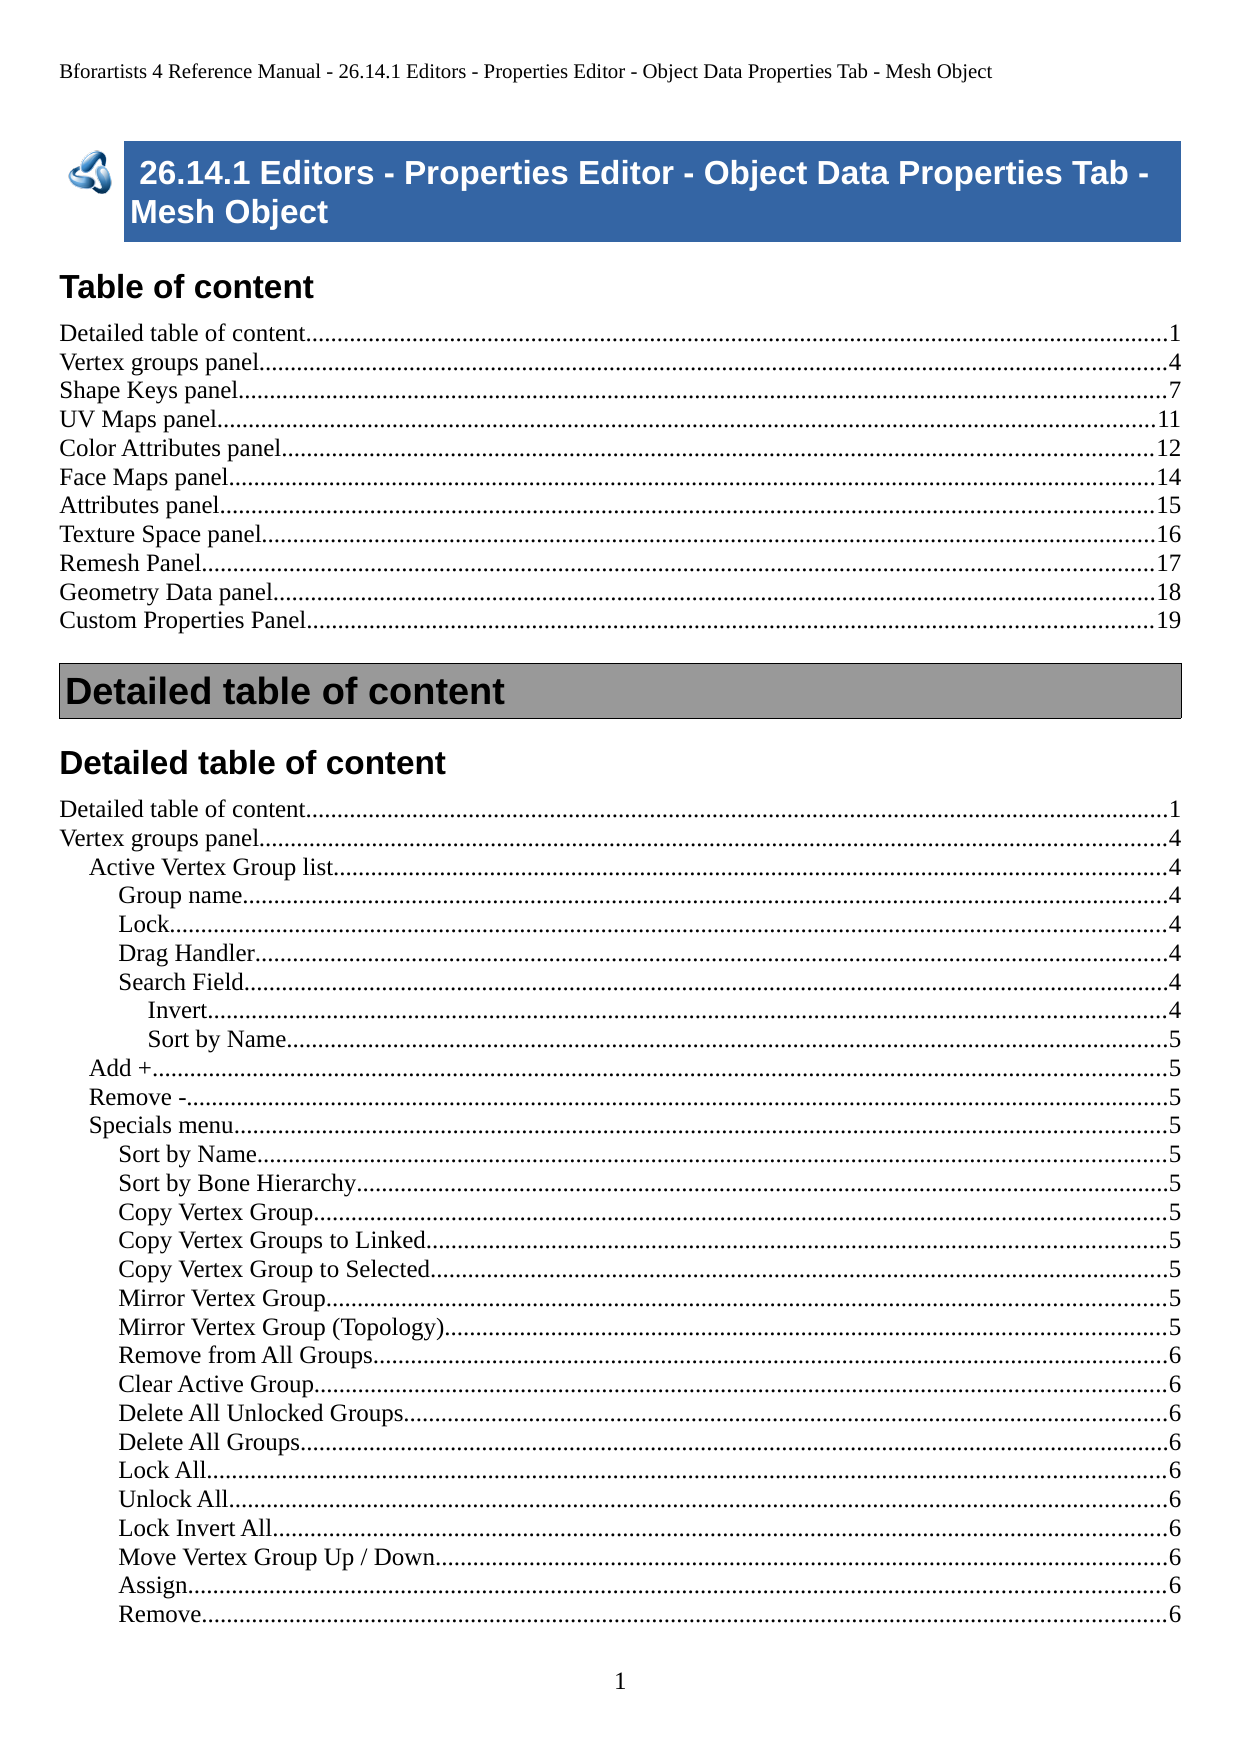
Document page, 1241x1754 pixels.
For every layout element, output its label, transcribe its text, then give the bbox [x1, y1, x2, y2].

table_header 26.14.1 Editors - Properties Editor - Object Data Properties Tab - Mesh Object [124, 141, 1181, 242]
text Drag Handler 4 [118, 938, 1181, 967]
text Unlock All 6 [118, 1484, 1181, 1513]
text Detailed table of content 1 [59, 794, 1181, 823]
text Custom Properties Panel 19 [59, 605, 1181, 634]
table_header [59, 141, 124, 242]
text Detailed table of content 1 [59, 318, 1181, 347]
text Vertex groups panel 4 [59, 823, 1181, 852]
text Delete All Groups 6 [118, 1427, 1181, 1455]
subtitle Detailed table of content [59, 743, 1181, 782]
text Attributes panel 15 [59, 490, 1181, 519]
text Remove - 5 [88, 1082, 1181, 1110]
text Sort by Name 5 [147, 1024, 1181, 1053]
picture [65, 147, 114, 197]
text Assign 6 [118, 1570, 1181, 1599]
text Clear Active Group 6 [118, 1369, 1181, 1398]
table_header Detailed table of content [60, 664, 1181, 718]
text Geometry Data panel 18 [59, 577, 1181, 605]
text Color Attributes panel 12 [59, 433, 1181, 462]
text Lock All 6 [118, 1455, 1181, 1484]
text Sort by Bone Hierarchy 5 [118, 1168, 1181, 1197]
text Active Vertex Group list 4 [88, 852, 1181, 880]
text Copy Vertex Group to Selected 5 [118, 1254, 1181, 1283]
text Mirror Vertex Group (Topology) 5 [118, 1312, 1181, 1340]
text Remesh Panel 17 [59, 548, 1181, 577]
text Lock 4 [118, 909, 1181, 938]
text Invert 4 [147, 995, 1181, 1024]
text Lock Invert All 6 [118, 1513, 1181, 1542]
text UV Maps panel 11 [59, 404, 1181, 433]
text Texture Space panel 16 [59, 519, 1181, 548]
text Vertex groups panel 4 [59, 347, 1181, 375]
text Mirror Vertex Group 5 [118, 1283, 1181, 1312]
text Add + 5 [88, 1053, 1181, 1082]
text Group name 4 [118, 880, 1181, 909]
text Remove 6 [118, 1599, 1181, 1628]
text Search Field 4 [118, 967, 1181, 995]
text Copy Vertex Group 5 [118, 1197, 1181, 1225]
text Delete All Unlocked Groups 6 [118, 1398, 1181, 1427]
text Move Vertex Group Up / Down 6 [118, 1542, 1181, 1570]
text Shape Keys panel 7 [59, 375, 1181, 404]
text Remove from All Groups 6 [118, 1340, 1181, 1369]
text Face Maps panel 14 [59, 462, 1181, 490]
text Specials menu 5 [88, 1110, 1181, 1139]
text Sort by Name 5 [118, 1139, 1181, 1168]
subtitle Table of content [59, 267, 1181, 305]
text Copy Vertex Groups to Linked 5 [118, 1225, 1181, 1254]
